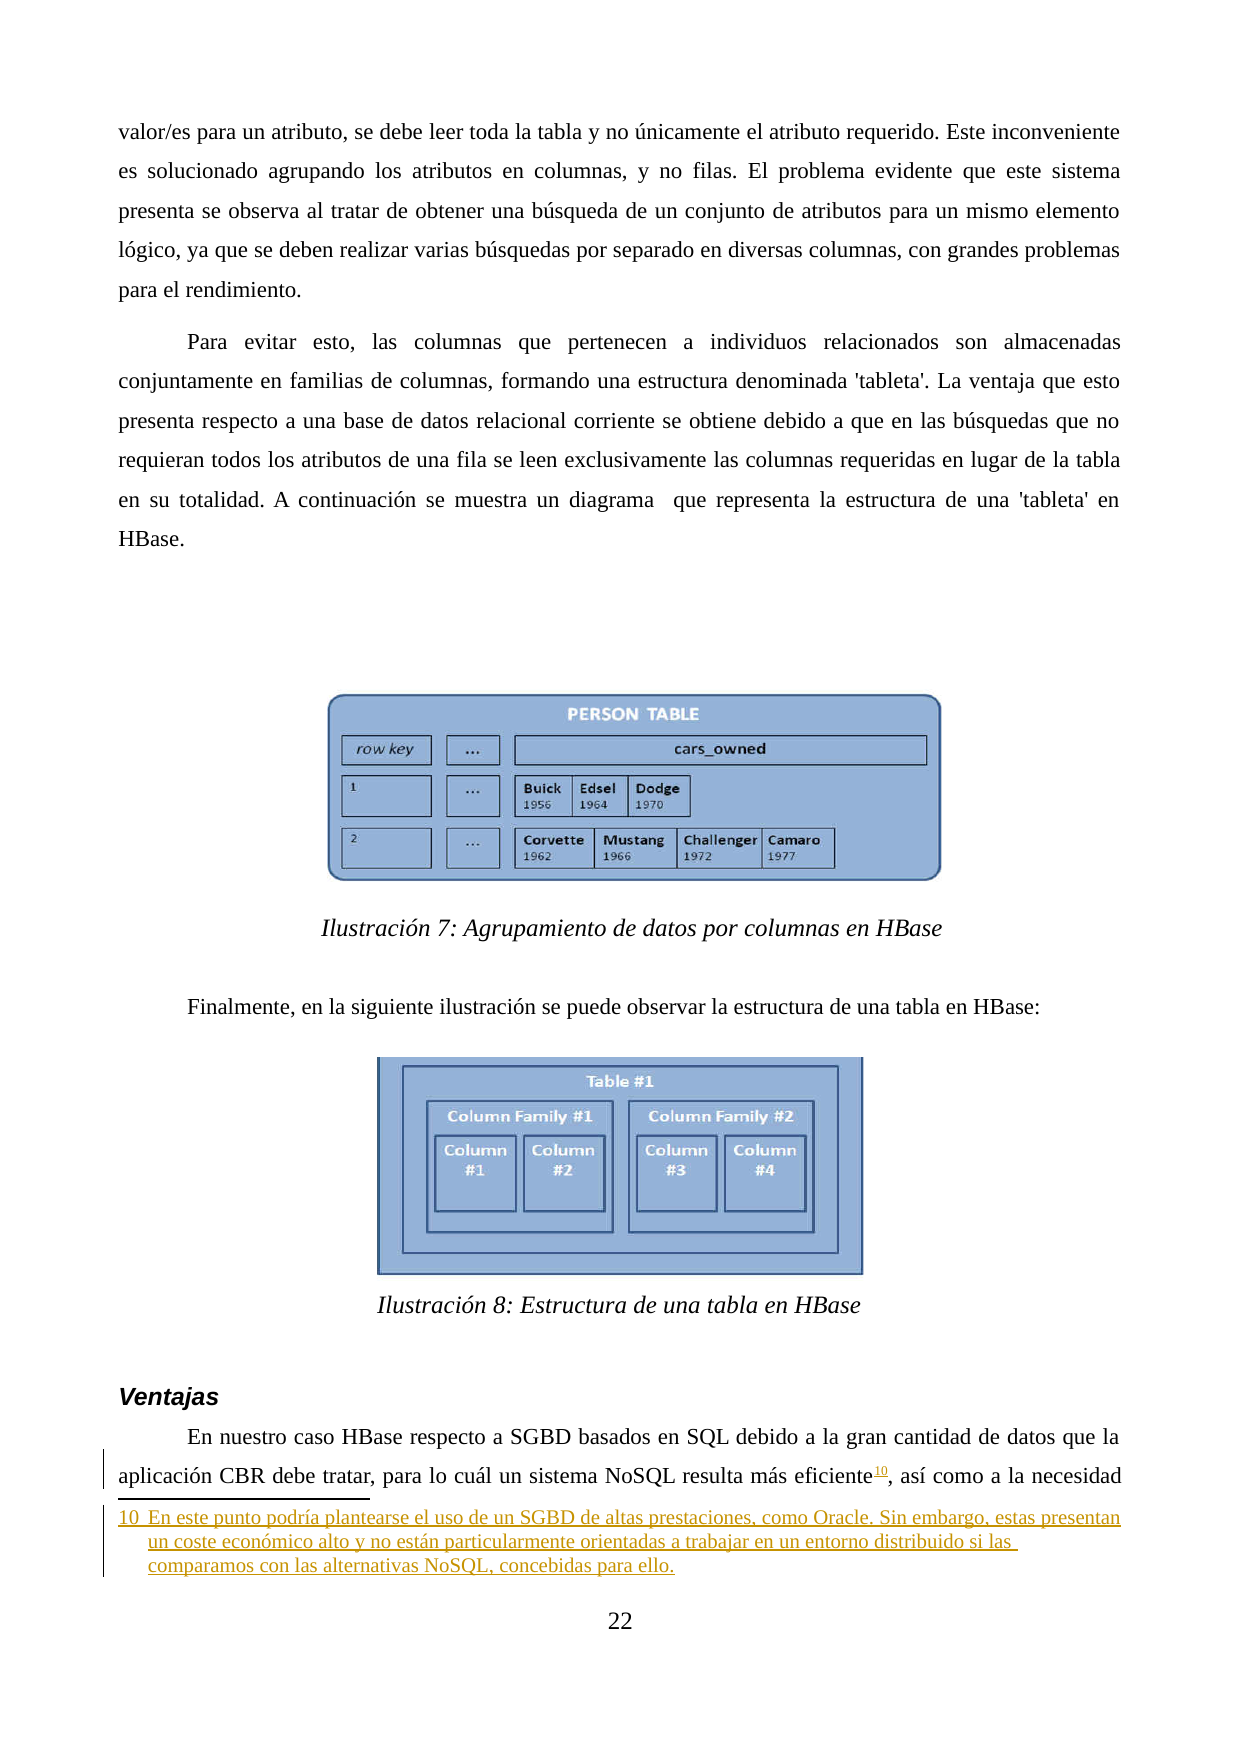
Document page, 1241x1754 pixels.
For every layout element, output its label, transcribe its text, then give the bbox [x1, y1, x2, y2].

text Para evitar esto, las columnas que pertenecen a individuos relacionados son almacenadas conjuntamente en familias de columnas, formando una estructura denominada 'tableta'. La ventaja que esto presenta respecto a una base de datos relacional corriente se obtiene debido a que en las búsquedas que no requieran todos los atributos de una fila se leen exclusivamente las columnas requeridas en lugar de la tabla en su totalidad. A continuación se muestra un diagrama que representa la estructura de una 'tableta' en HBase. [118, 328, 1122, 552]
text valor/es para un atributo, se debe leer toda la tabla y no únicamente el atributo requerido. Este inconveniente es solucionado agrupando los atributos en columnas, y no filas. El problema evidente que este sistema presenta se observa al tratar de obtener una búsqueda de un conjunto de atributos para un mismo elemento lógico, ya que se deben realizar varias búsquedas por separado en diversas columnas, con grandes problemas para el rendimiento. [118, 118, 1122, 302]
text En este punto podría plantearse el uso de un SGBD de altas prestaciones, como Oracle. Sin embargo, estas presentan un coste económico alto y no están particularmente orientadas a trabajar en un entorno distribuido si las comparamos con las alternativas NoSQL, concebidas para ello. [118, 1504, 1122, 1577]
text Ilustración 8: Estructura de una tabla en HBase [377, 1291, 863, 1319]
text Ilustración 7: Agrupamiento de datos por columnas en HBase [273, 689, 992, 942]
text Finalmente, en la siguiente ilustración se puede observar la estructura de una tabla en HBase: [118, 993, 1122, 1019]
subtitle Ventajas [118, 1382, 1122, 1411]
text En nuestro caso HBase respecto a SGBD basados en SQL debido a la gran cantidad de datos que la aplicación CBR debe tratar, para lo cuál un sistema NoSQL resulta más eficiente, así como a la necesidad [118, 1423, 1122, 1489]
